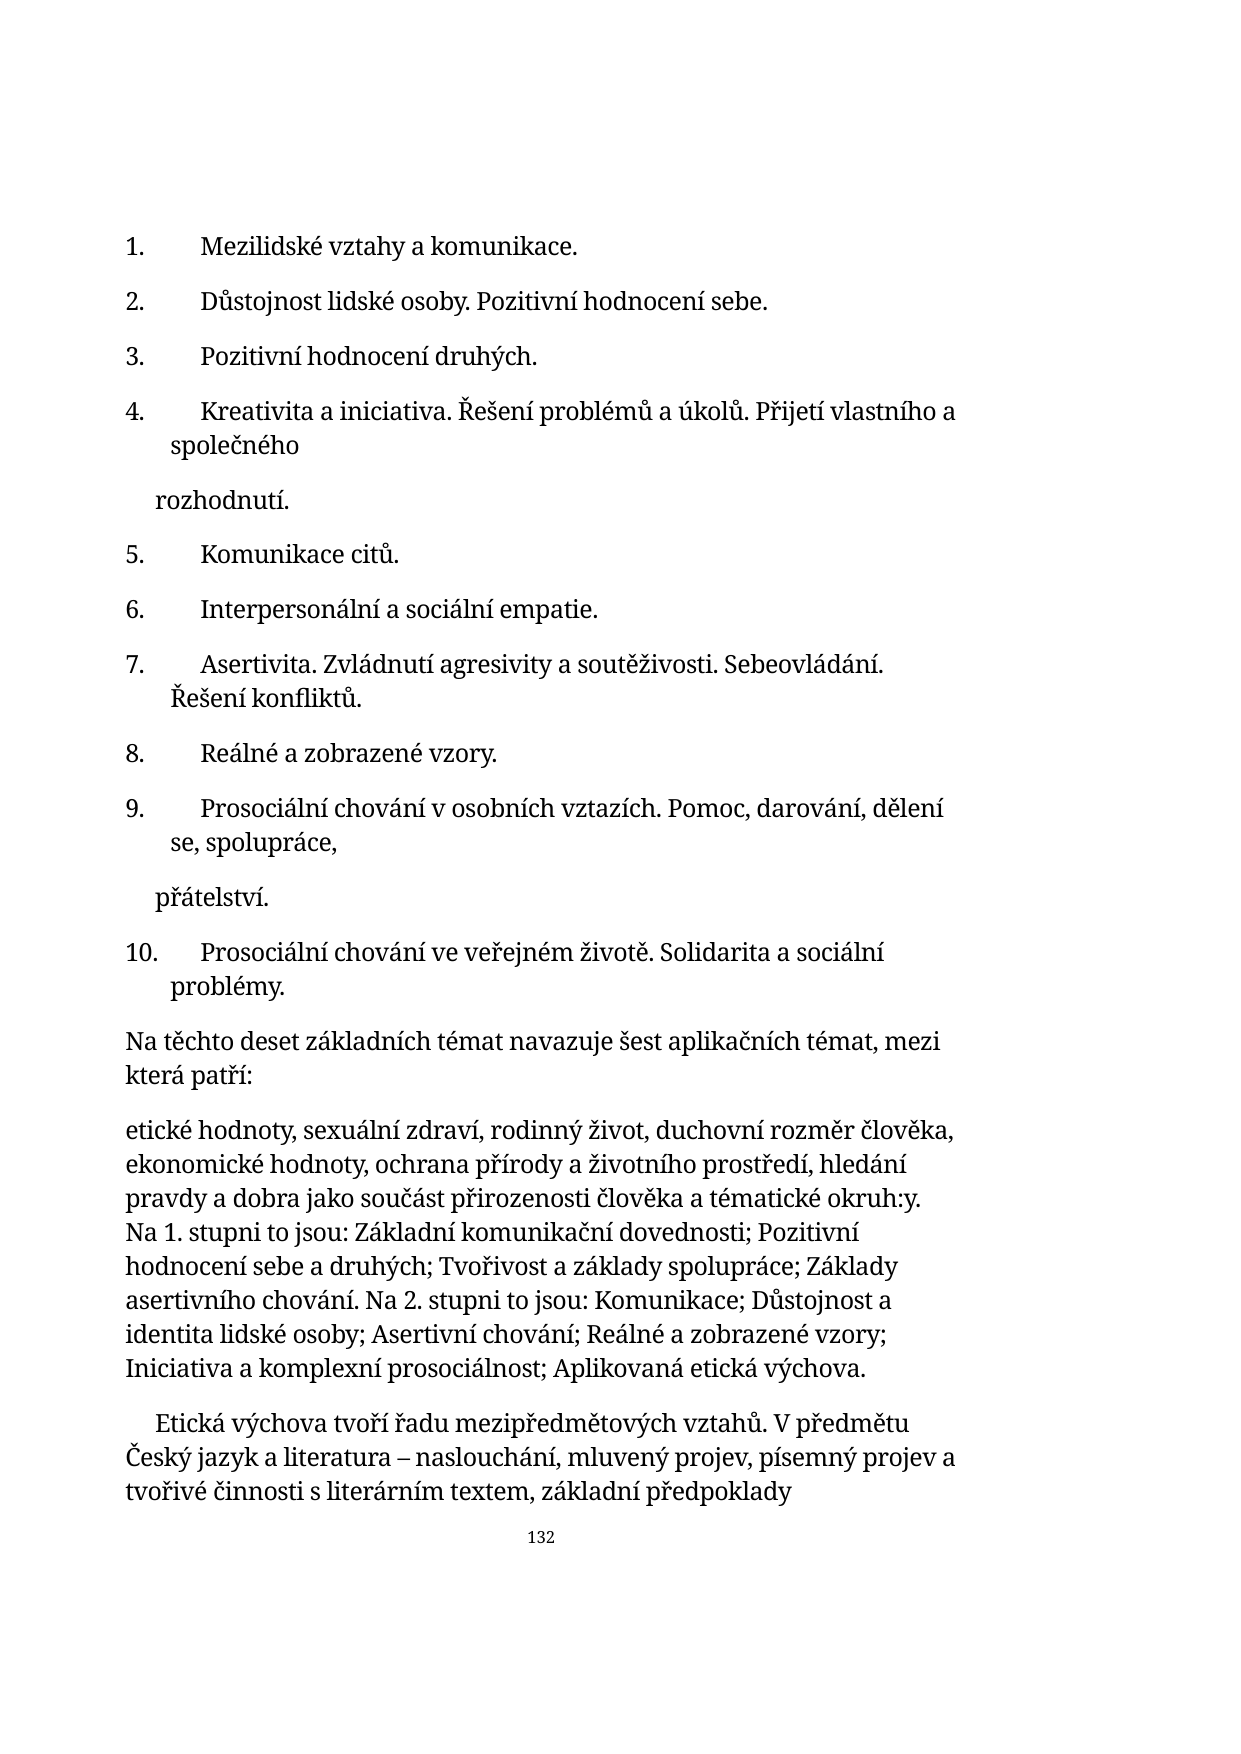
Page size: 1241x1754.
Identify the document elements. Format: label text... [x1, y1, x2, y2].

list Komunikace citů. [125, 537, 957, 571]
list Prosociální chování v osobních vztazích. Pomoc, darování, dělení se, spolupráce, [125, 791, 957, 859]
list Mezilidské vztahy a komunikace. [125, 229, 957, 263]
text přátelství. [125, 880, 957, 914]
list Interpersonální a sociální empatie. [125, 592, 957, 626]
list Pozitivní hodnocení druhých. [125, 338, 957, 372]
text Na těchto deset základních témat navazuje šest aplikačních témat, mezi která patří: [125, 1024, 957, 1092]
list Reálné a zobrazené vzory. [125, 736, 957, 770]
text etické hodnoty, sexuální zdraví, rodinný život, duchovní rozměr člověka, ekonomické hodnoty, ochrana přírody a životního prostředí, hledání pravdy a dobra jako součást přirozenosti člověka a tématické okruh:y. Na 1. stupni to jsou: Základní komunikační dovednosti; Pozitivní hodnocení sebe a druhých; Tvořivost a základy spolupráce; Základy asertivního chování. Na 2. stupni to jsou: Komunikace; Důstojnost a identita lidské osoby; Asertivní chování; Reálné a zobrazené vzory; Iniciativa a komplexní prosociálnost; Aplikovaná etická výchova. [125, 1113, 957, 1385]
list Prosociální chování ve veřejném životě. Solidarita a sociální problémy. [125, 935, 957, 1003]
list Důstojnost lidské osoby. Pozitivní hodnocení sebe. [125, 283, 957, 318]
text rozhodnutí. [125, 482, 957, 516]
list Asertivita. Zvládnutí agresivity a soutěživosti. Sebeovládání. Řešení konfliktů. [125, 647, 957, 715]
text Etická výchova tvoří řadu mezipředmětových vztahů. V předmětu Český jazyk a literatura – naslouchání, mluvený projev, písemný projev a tvořivé činnosti s literárním textem, základní předpoklady [125, 1406, 957, 1508]
list Kreativita a iniciativa. Řešení problémů a úkolů. Přijetí vlastního a společného [125, 393, 957, 461]
